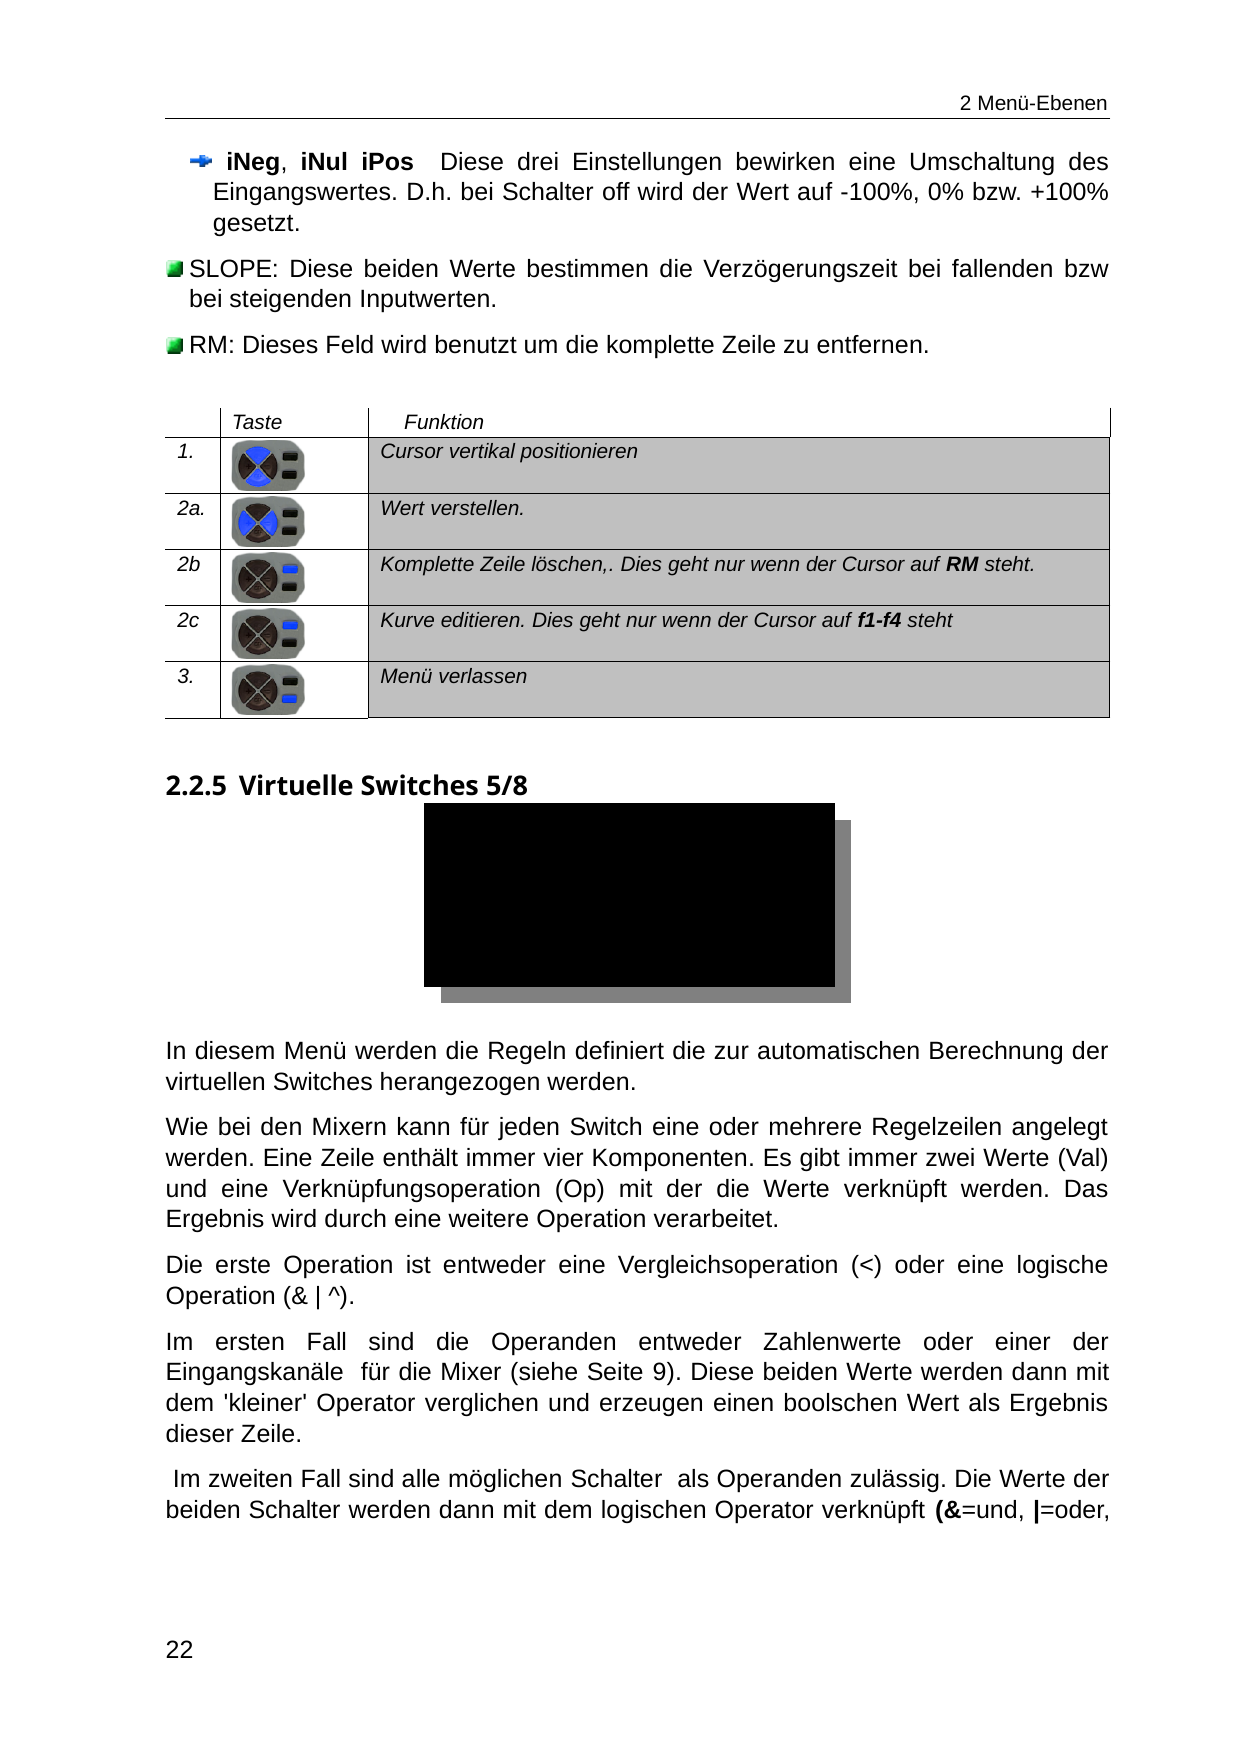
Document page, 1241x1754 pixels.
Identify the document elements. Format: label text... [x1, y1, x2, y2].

table_header Taste [221, 408, 368, 437]
table_cell Menü verlassen [369, 662, 1109, 717]
table_cell 1. [165, 438, 220, 493]
table_cell [221, 662, 368, 718]
table_header Funktion [369, 408, 1110, 437]
table_cell [221, 438, 368, 493]
text In diesem Menü werden die Regeln definiert die zur automatischen Berechnung der virtuellen Switches herangezogen werden. [165, 1037, 1110, 1095]
list RM: Dieses Feld wird benutzt um die komplette Zeile zu entfernen. [165, 331, 1110, 359]
picture [231, 664, 306, 715]
table_cell 2a. [165, 494, 220, 549]
list SLOPE: Diese beiden Werte bestimmen die Verzögerungszeit bei fallenden bzw bei steigenden Inputwerten. [165, 255, 1110, 313]
text Im zweiten Fall sind alle möglichen Schalter als Operanden zulässig. Die Werte der beiden Schalter werden dann mit dem logischen Operator verknüpft (&=und, |=oder, [165, 1465, 1110, 1524]
table_cell [221, 550, 368, 605]
picture [166, 260, 183, 277]
text Die erste Operation ist entweder eine Vergleichsoperation (<) oder eine logische Operation (& | ^). [165, 1251, 1110, 1310]
text Wie bei den Mixern kann für jeden Switch eine oder mehrere Regelzeilen angelegt werden. Eine Zeile enthält immer vier Komponenten. Es gibt immer zwei Werte (Val) und eine Verknüpfungsoperation (Op) mit der die Werte verknüpft werden. Das Ergebnis wird durch eine weitere Operation verarbeitet. [165, 1113, 1110, 1233]
table_cell Komplette Zeile löschen,. Dies geht nur wenn der Cursor auf RM steht. [369, 550, 1109, 605]
picture [166, 337, 183, 354]
table_cell 3. [165, 662, 220, 718]
table_cell [221, 606, 368, 661]
text Im ersten Fall sind die Operanden entweder Zahlenwerte oder einer der Eingangskanäle für die Mixer (siehe Seite 9). Diese beiden Werte werden dann mit dem 'kleiner' Operator verglichen und erzeugen einen boolschen Wert als Ergebnis dieser Zeile. [165, 1327, 1110, 1448]
table_cell 2c [165, 606, 220, 661]
table_cell Wert verstellen. [369, 494, 1109, 549]
subtitle Virtuelle Switches 5/8 [165, 766, 1110, 803]
table_cell [221, 494, 368, 549]
table_cell Kurve editieren. Dies geht nur wenn der Cursor auf f1-f4 steht [369, 606, 1109, 661]
picture [190, 155, 212, 167]
picture [231, 552, 306, 603]
table_header [165, 408, 220, 437]
table_cell Cursor vertikal positionieren [369, 438, 1109, 493]
list iNeg, iNul iPos Diese drei Einstellungen bewirken eine Umschaltung des Eingangswertes. D.h. bei Schalter off wird der Wert auf -100%, 0% bzw. +100% gesetzt. [189, 147, 1110, 237]
table_cell 2b [165, 550, 220, 605]
picture [231, 608, 306, 659]
picture [231, 440, 306, 491]
picture [231, 496, 306, 547]
